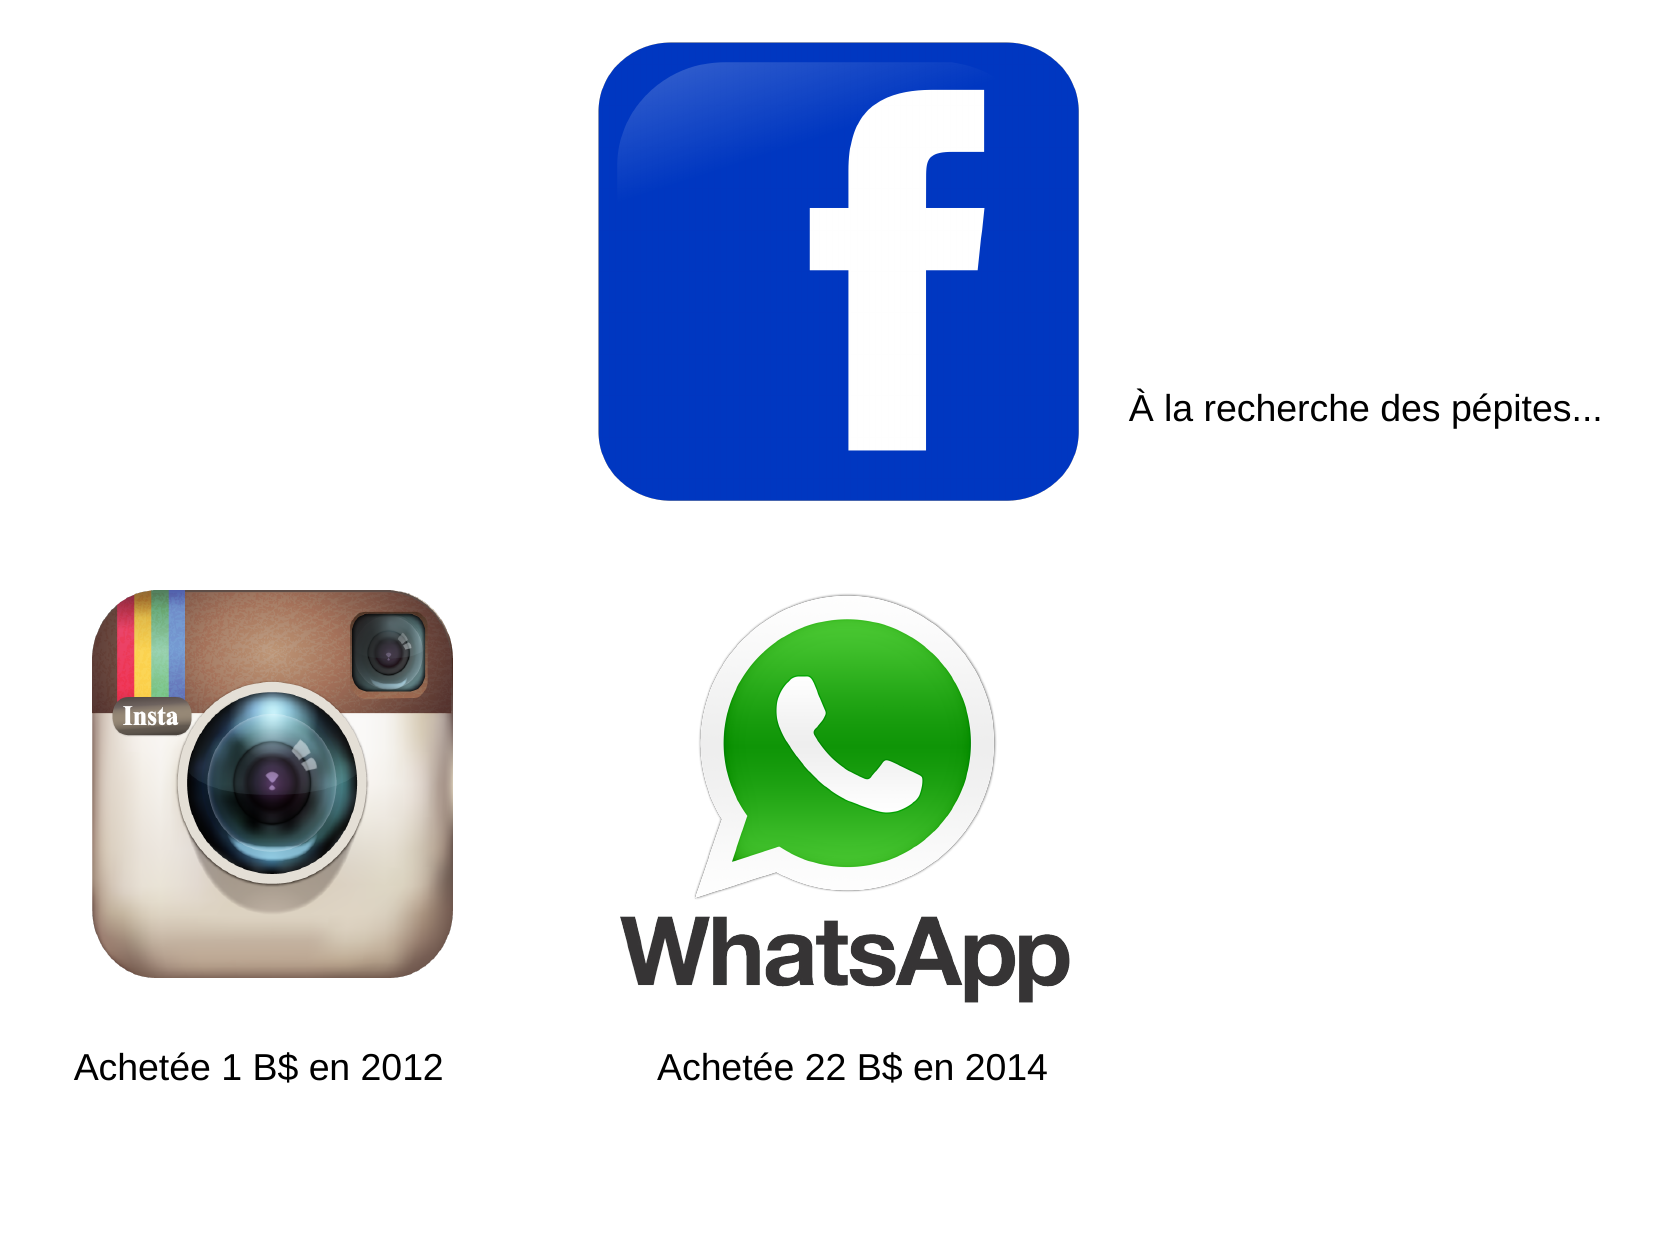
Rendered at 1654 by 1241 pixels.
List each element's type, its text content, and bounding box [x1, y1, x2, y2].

picture [0, 590, 544, 978]
picture [614, 578, 1075, 1040]
text_box Achetée 1 B$ en 2012 [59, 1039, 470, 1097]
text_box Achetée 22 B$ en 2014 [642, 1039, 1063, 1097]
picture [578, 23, 1099, 520]
text_box À la recherche des pépites... [1114, 380, 1619, 438]
